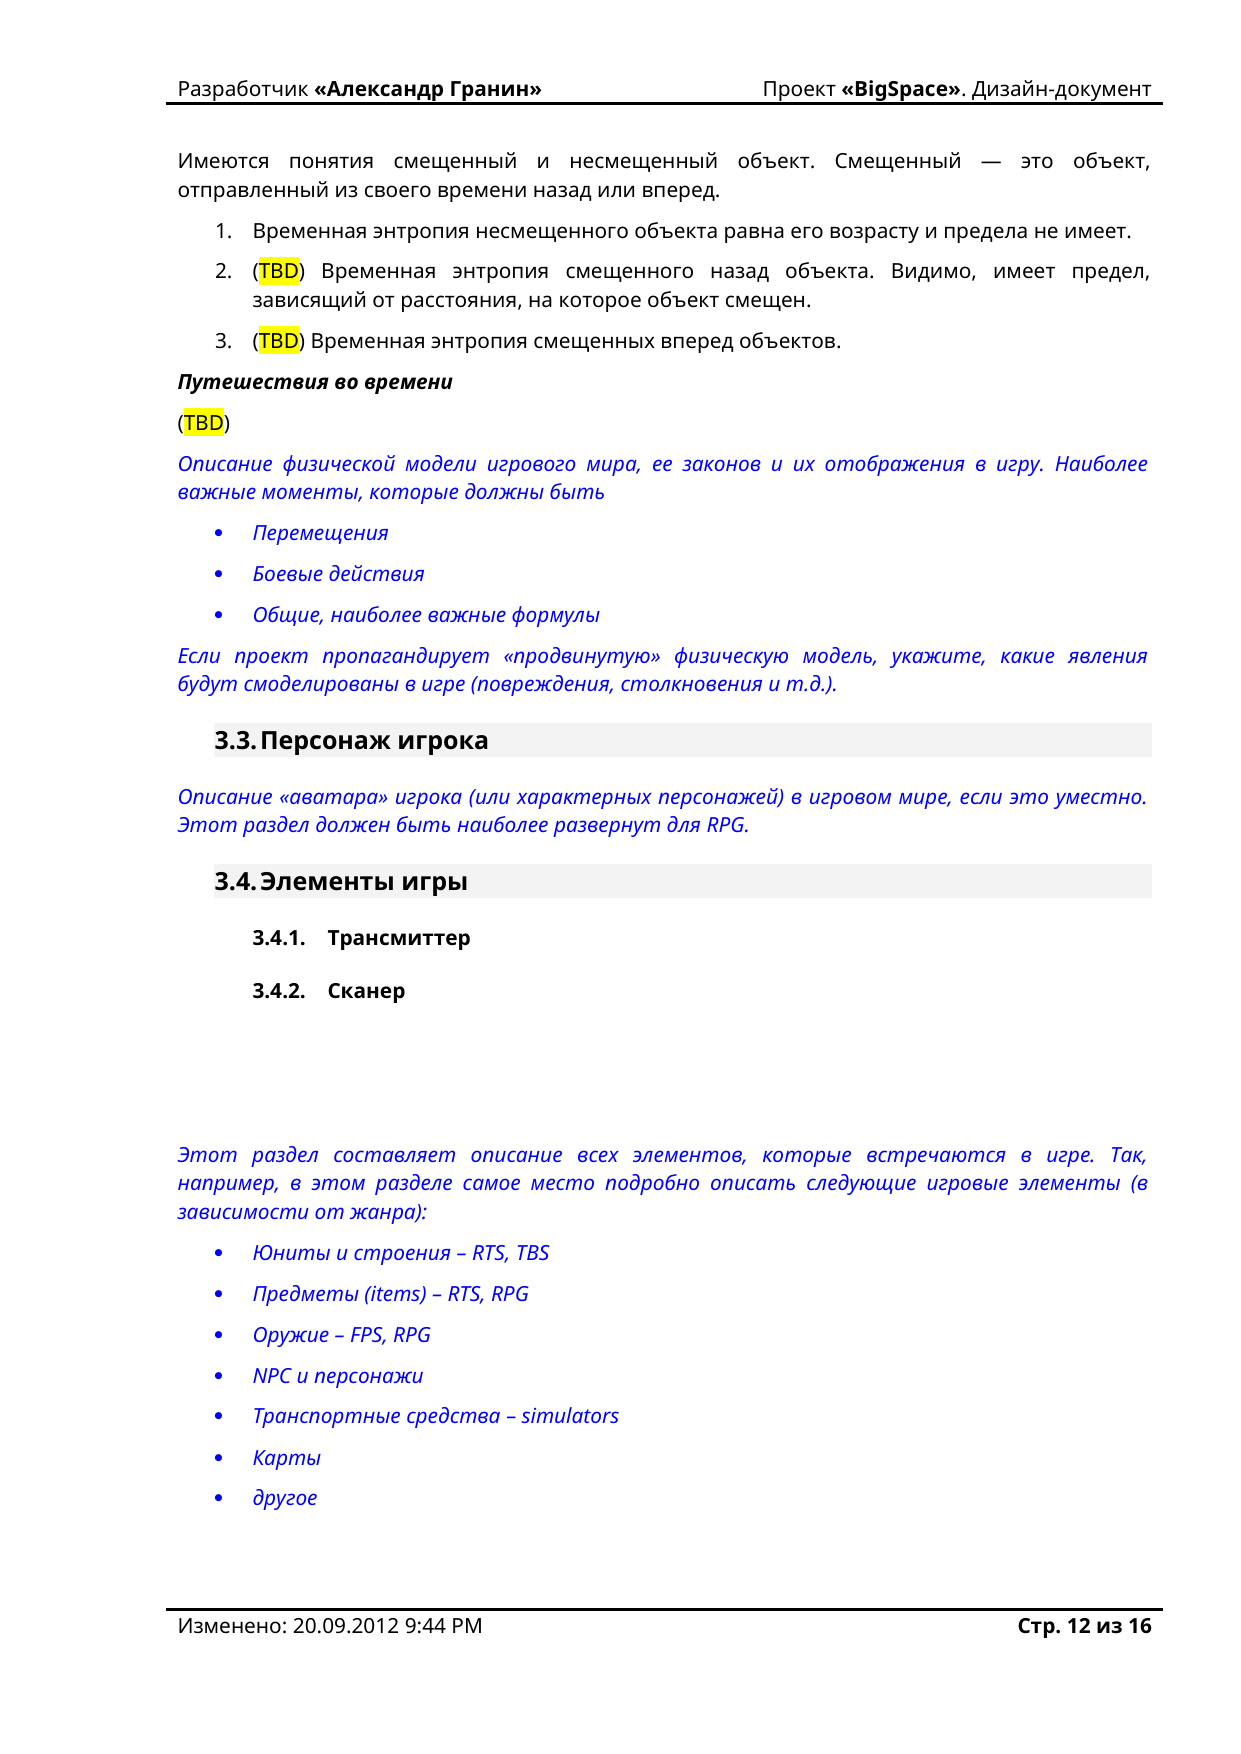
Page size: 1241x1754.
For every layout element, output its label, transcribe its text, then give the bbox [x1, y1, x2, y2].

list Боевые действия [215, 559, 1152, 588]
text Описание физической модели игрового мира, ее законов и их отображения в игру. Наиболее важные моменты, которые должны быть [177, 449, 1152, 506]
list Предметы (items) – RTS, RPG [215, 1279, 1152, 1307]
text Описание «аватара» игрока (или характерных персонажей) в игровом мире, если это уместно. Этот раздел должен быть наиболее развернут для RPG. [177, 782, 1152, 839]
list Юниты и строения – RTS, TBS [215, 1238, 1152, 1266]
text (TBD) [177, 408, 1152, 436]
text Имеются понятия смещенный и несмещенный объект. Смещенный — это объект, отправленный из своего времени назад или вперед. [177, 146, 1152, 203]
list Оружие – FPS, RPG [215, 1320, 1152, 1348]
list (TBD) Временная энтропия смещенных вперед объектов. [215, 326, 1152, 354]
subtitle Сканер [252, 976, 1152, 1005]
list (TBD) Временная энтропия смещенного назад объекта. Видимо, имеет предел, зависящий от расстояния, на которое объект смещен. [215, 257, 1152, 313]
text Путешествия во времени [177, 367, 1152, 395]
list Карты [215, 1443, 1152, 1471]
list Временная энтропия несмещенного объекта равна его возрасту и предела не имеет. [215, 216, 1152, 244]
text Этот раздел составляет описание всех элементов, которые встречаются в игре. Так, например, в этом разделе самое место подробно описать следующие игровые элементы (в зависимости от жанра): [177, 1140, 1152, 1225]
list другое [215, 1483, 1152, 1512]
list NPC и персонажи [215, 1361, 1152, 1389]
subtitle Персонаж игрока [214, 723, 1152, 757]
subtitle Трансмиттер [252, 923, 1152, 951]
subtitle Элементы игры [214, 864, 1152, 898]
list Общие, наиболее важные формулы [215, 600, 1152, 628]
list Транспортные средства – simulators [215, 1402, 1152, 1430]
text Если проект пропагандирует «продвинутую» физическую модель, укажите, какие явления будут смоделированы в игре (повреждения, столкновения и т.д.). [177, 641, 1152, 698]
list Перемещения [215, 518, 1152, 547]
